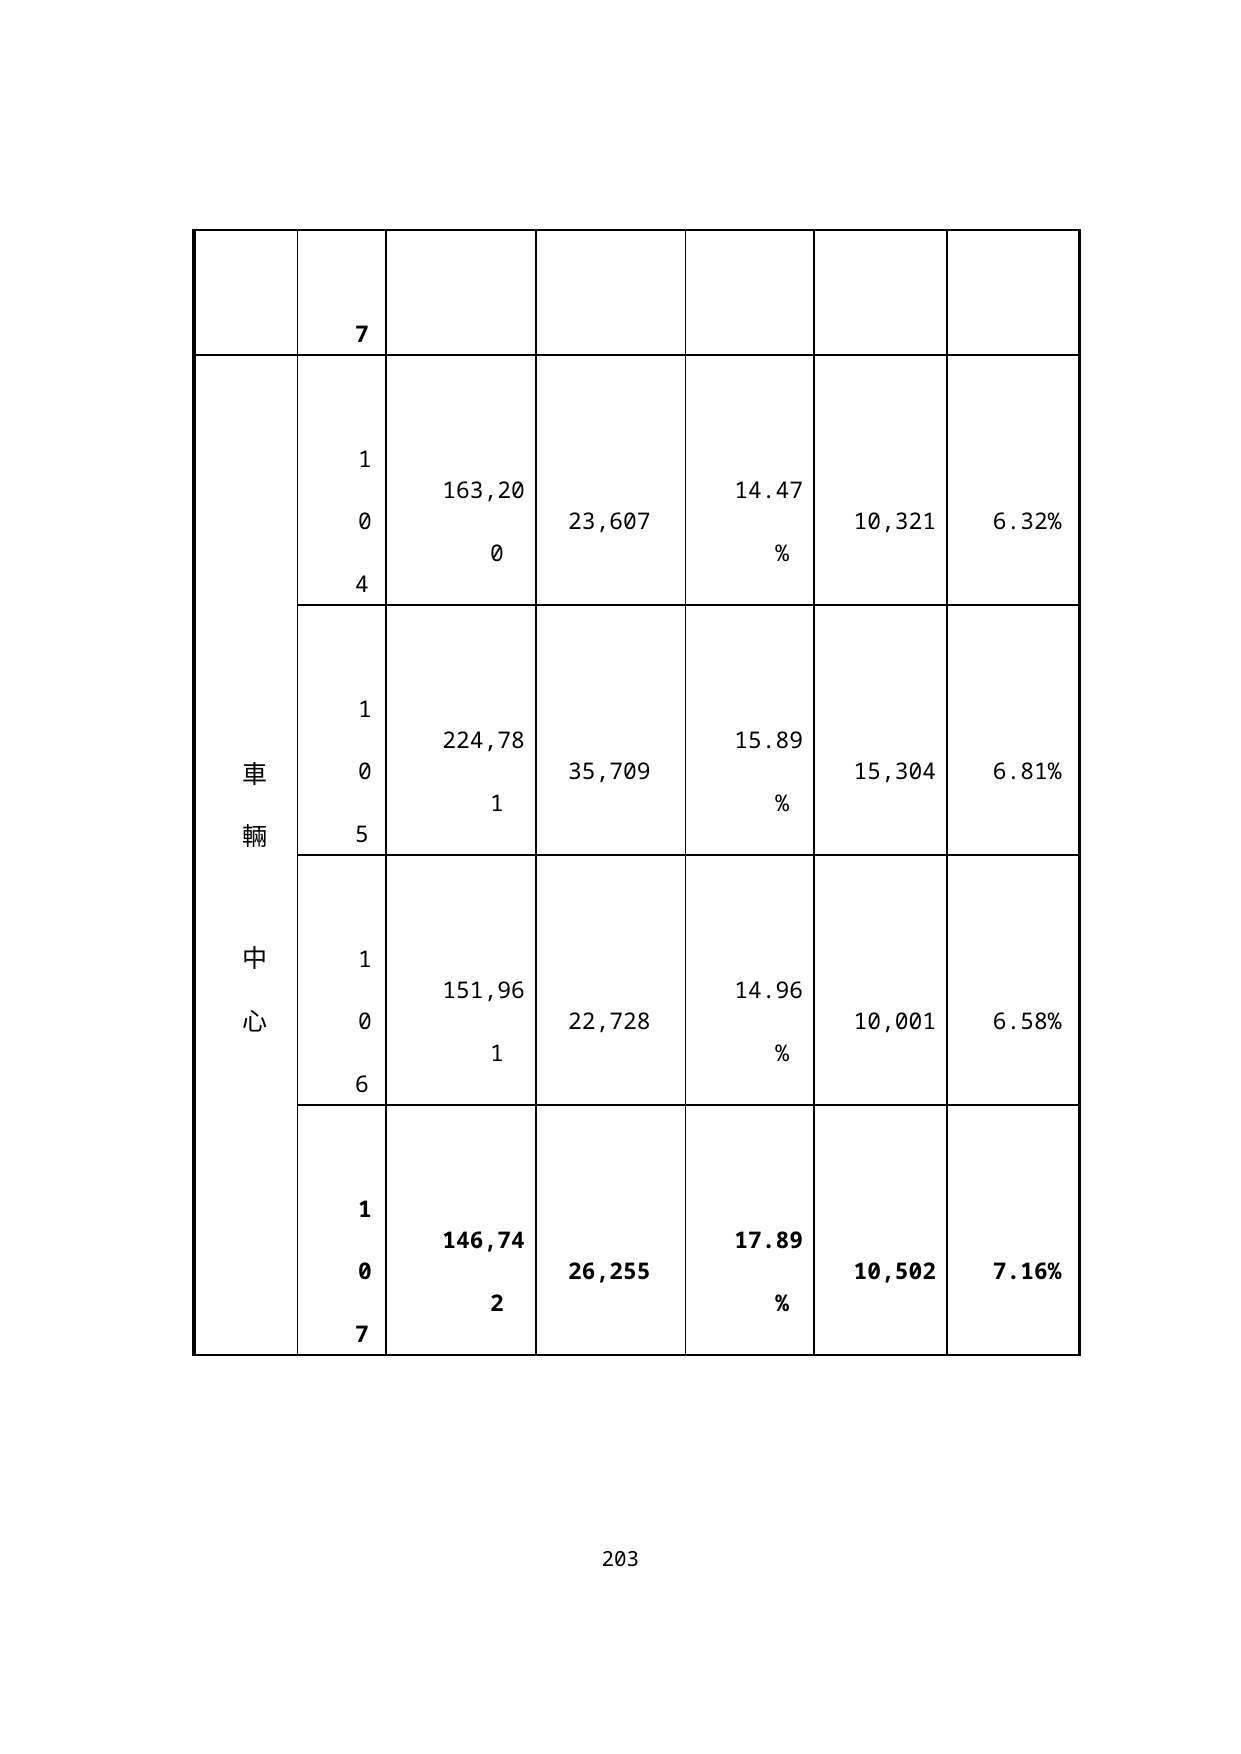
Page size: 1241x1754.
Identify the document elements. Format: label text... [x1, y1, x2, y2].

table_cell 17.89% [686, 1106, 813, 1354]
table_cell [196, 231, 297, 354]
table_cell [948, 231, 1078, 354]
table_cell 10,502 [815, 1106, 946, 1354]
table_cell [686, 231, 813, 354]
table_cell 163,200 [387, 356, 535, 604]
table_cell 35,709 [537, 606, 685, 854]
table_cell 104 [298, 356, 385, 604]
table_cell 7 [298, 231, 385, 354]
table_cell 106 [298, 856, 385, 1104]
table_cell 15.89% [686, 606, 813, 854]
table_cell 23,607 [537, 356, 685, 604]
table_cell 6.81% [948, 606, 1078, 854]
table_cell 14.47% [686, 356, 813, 604]
table_cell [815, 231, 946, 354]
table_cell 22,728 [537, 856, 685, 1104]
table_cell 車輛 中心 [196, 356, 297, 1354]
table_cell 14.96% [686, 856, 813, 1104]
table_cell 10,001 [815, 856, 946, 1104]
table_cell 105 [298, 606, 385, 854]
table_cell 6.32% [948, 356, 1078, 604]
table_cell 26,255 [537, 1106, 685, 1354]
table_cell 224,781 [387, 606, 535, 854]
table_cell 146,742 [387, 1106, 535, 1354]
table_cell 10,321 [815, 356, 946, 604]
table_cell 7.16% [948, 1106, 1078, 1354]
table_cell 107 [298, 1106, 385, 1354]
table_cell 151,961 [387, 856, 535, 1104]
table_cell 6.58% [948, 856, 1078, 1104]
table_cell 15,304 [815, 606, 946, 854]
table_cell [387, 231, 535, 354]
table_cell [537, 231, 685, 354]
